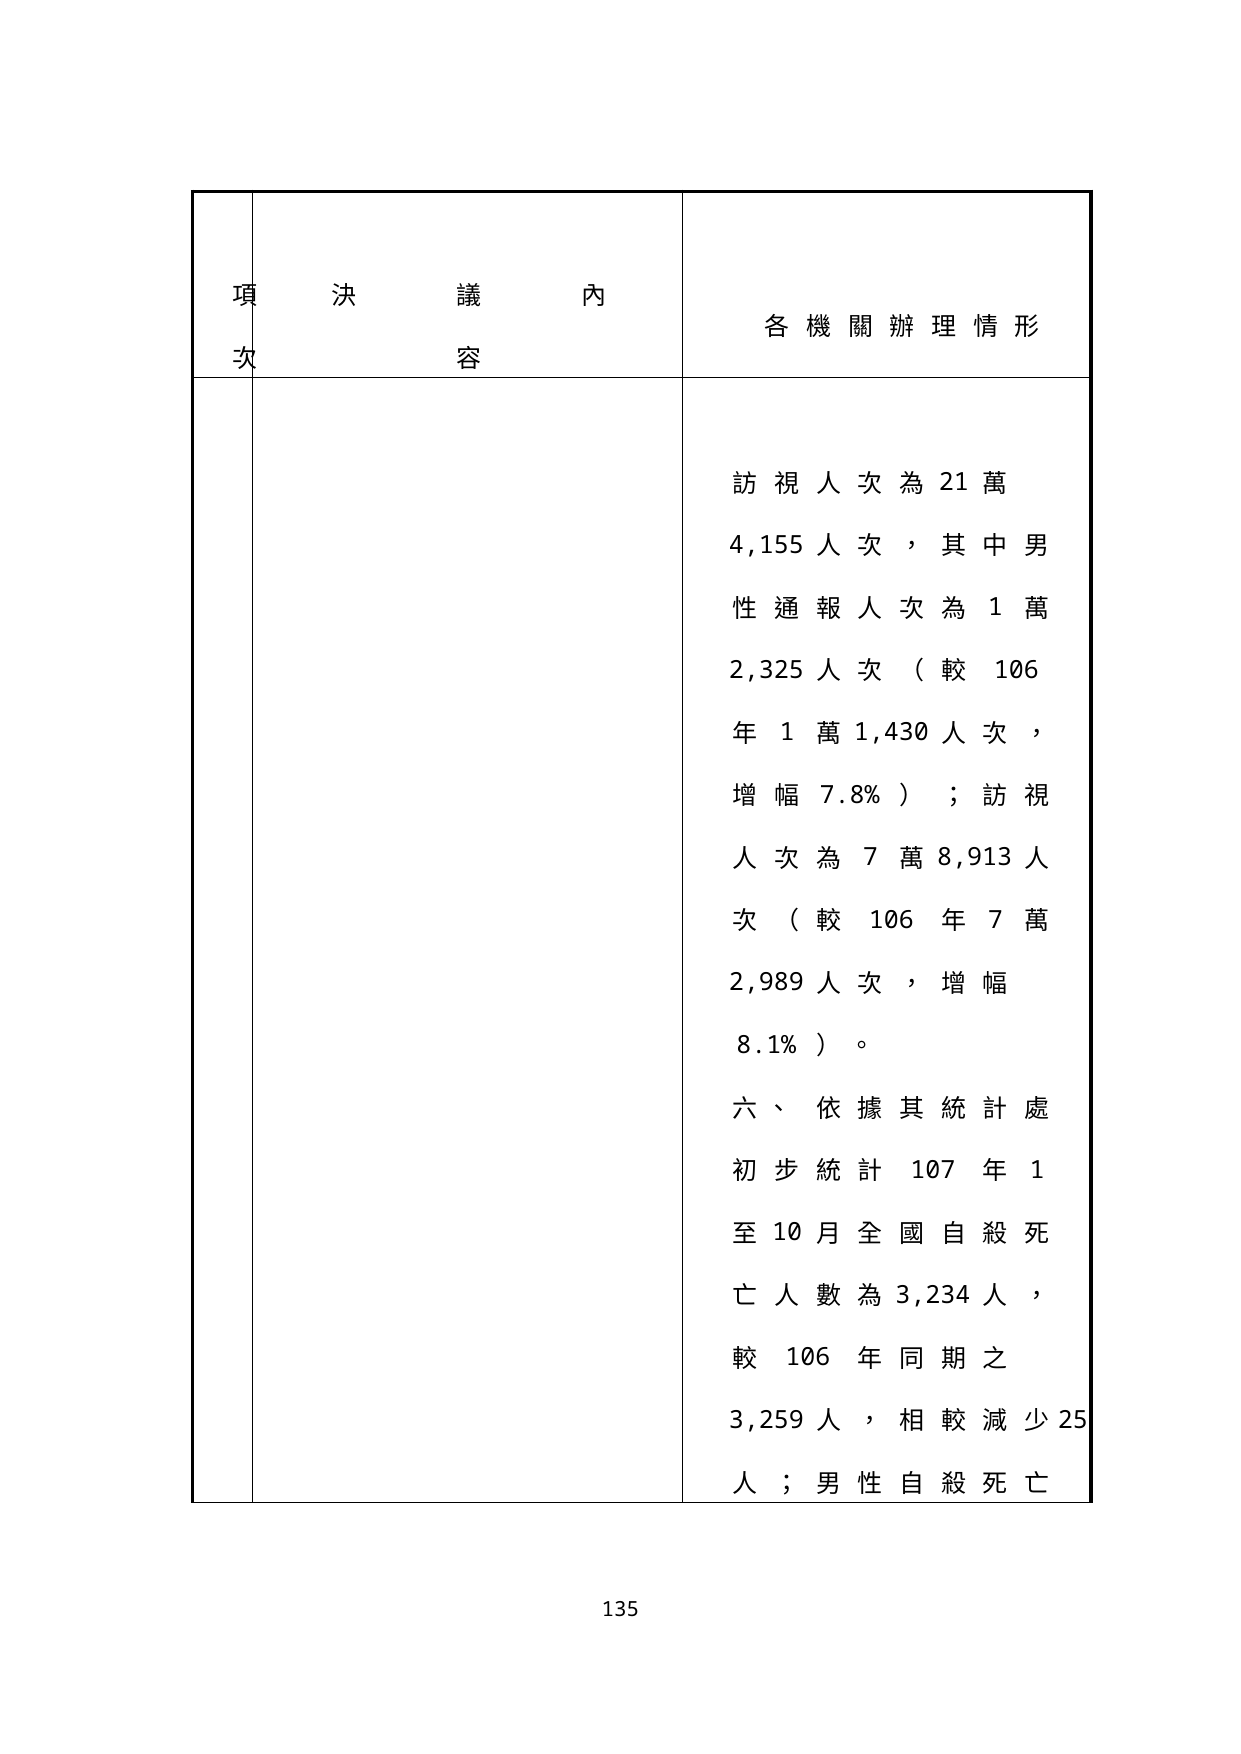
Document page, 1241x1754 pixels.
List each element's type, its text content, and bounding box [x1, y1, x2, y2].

table_header 決 議 內 容 [253, 193, 682, 377]
table_cell [253, 378, 682, 1502]
table_cell 訪視人次為21萬4,155人次，其中男性通報人次為1萬2,325人次（較106年1萬1,430人次，增幅7.8%）；訪視人次為7萬8,913人次（較106年7萬2,989人次，增幅8.1%）。 六、依據其統計處初步統計107年1至10月全國自殺死亡人數為3,234人，較106年同期之3,259人，相較減少25人；男性自殺死亡 [683, 378, 1089, 1502]
table_cell 36. [194, 378, 252, 1502]
table_header 各機關辦理情形 [683, 193, 1089, 377]
table_header 項次 [194, 193, 252, 377]
